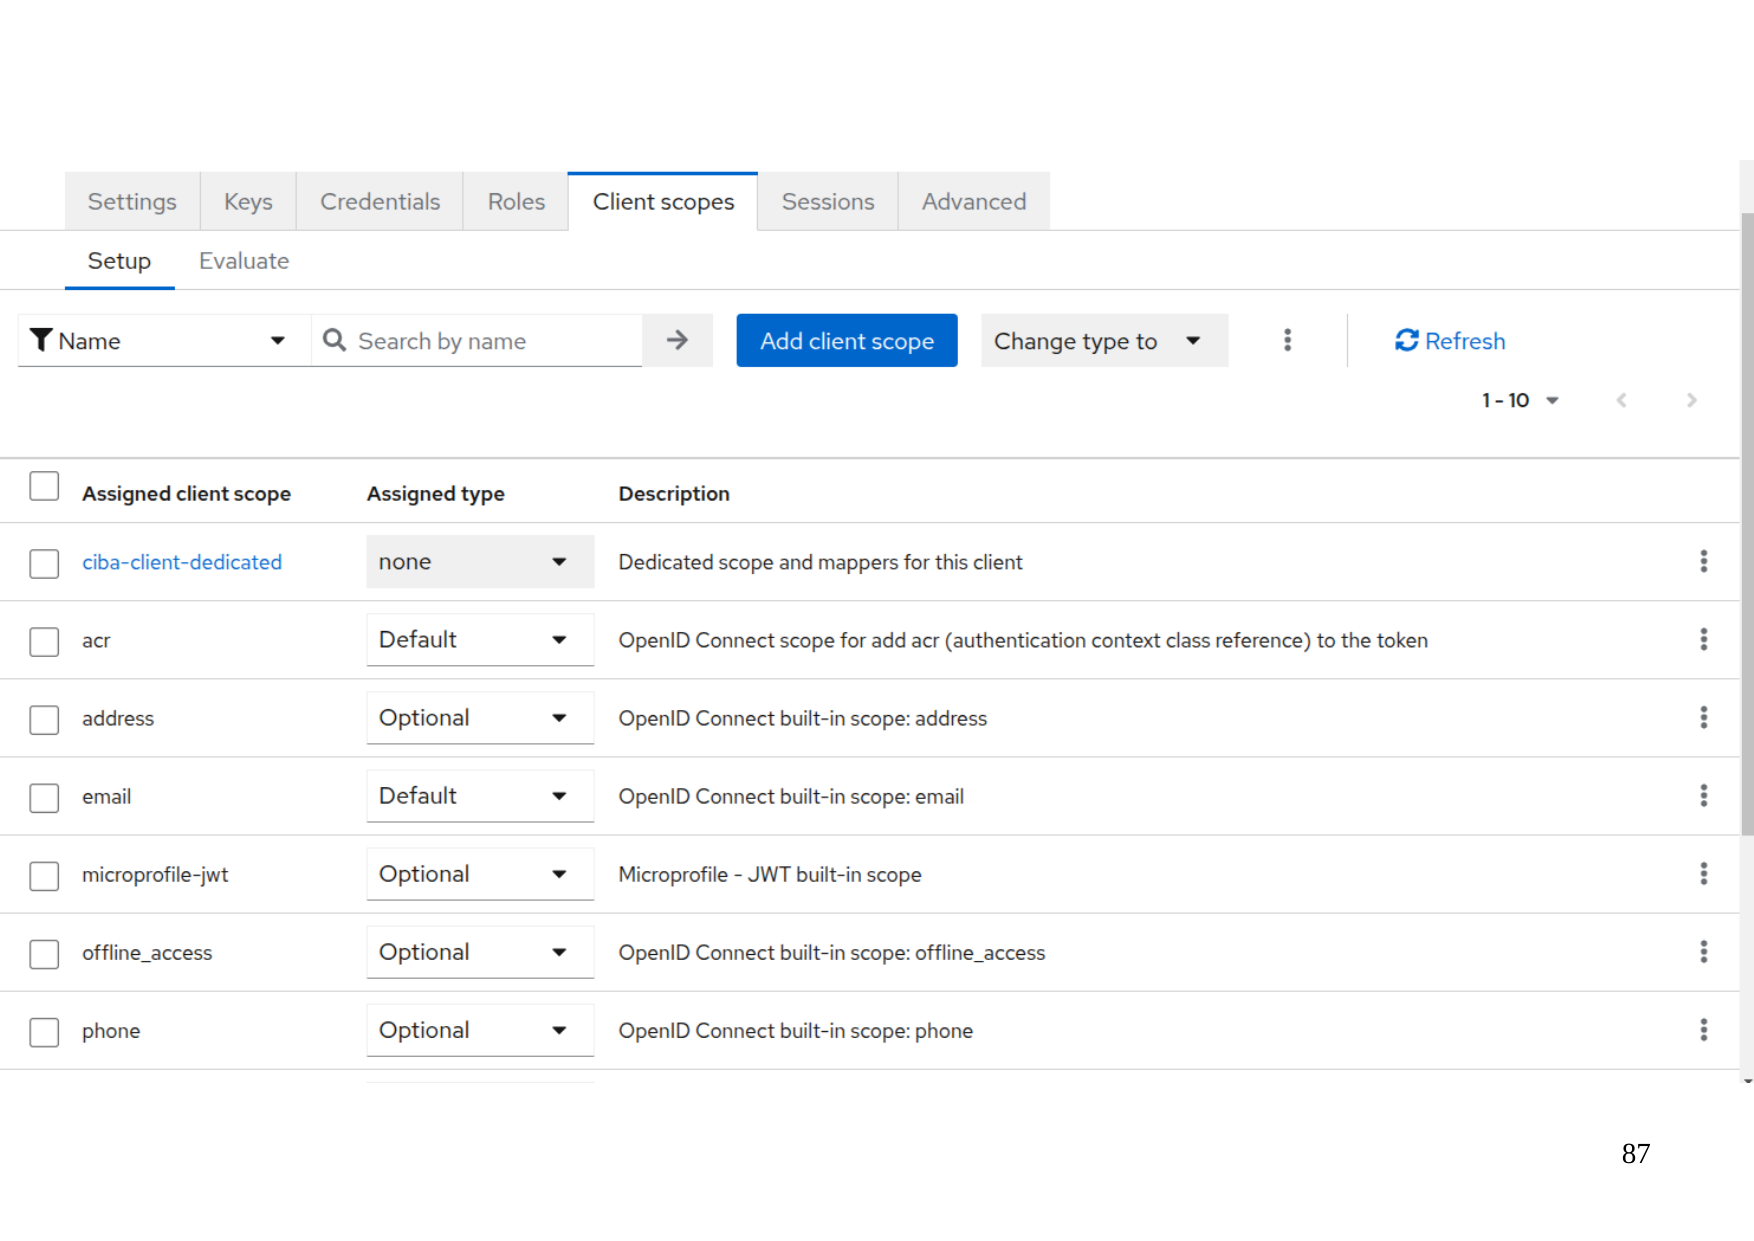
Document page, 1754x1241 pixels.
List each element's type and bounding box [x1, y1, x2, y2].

picture [0, 160, 1754, 1083]
